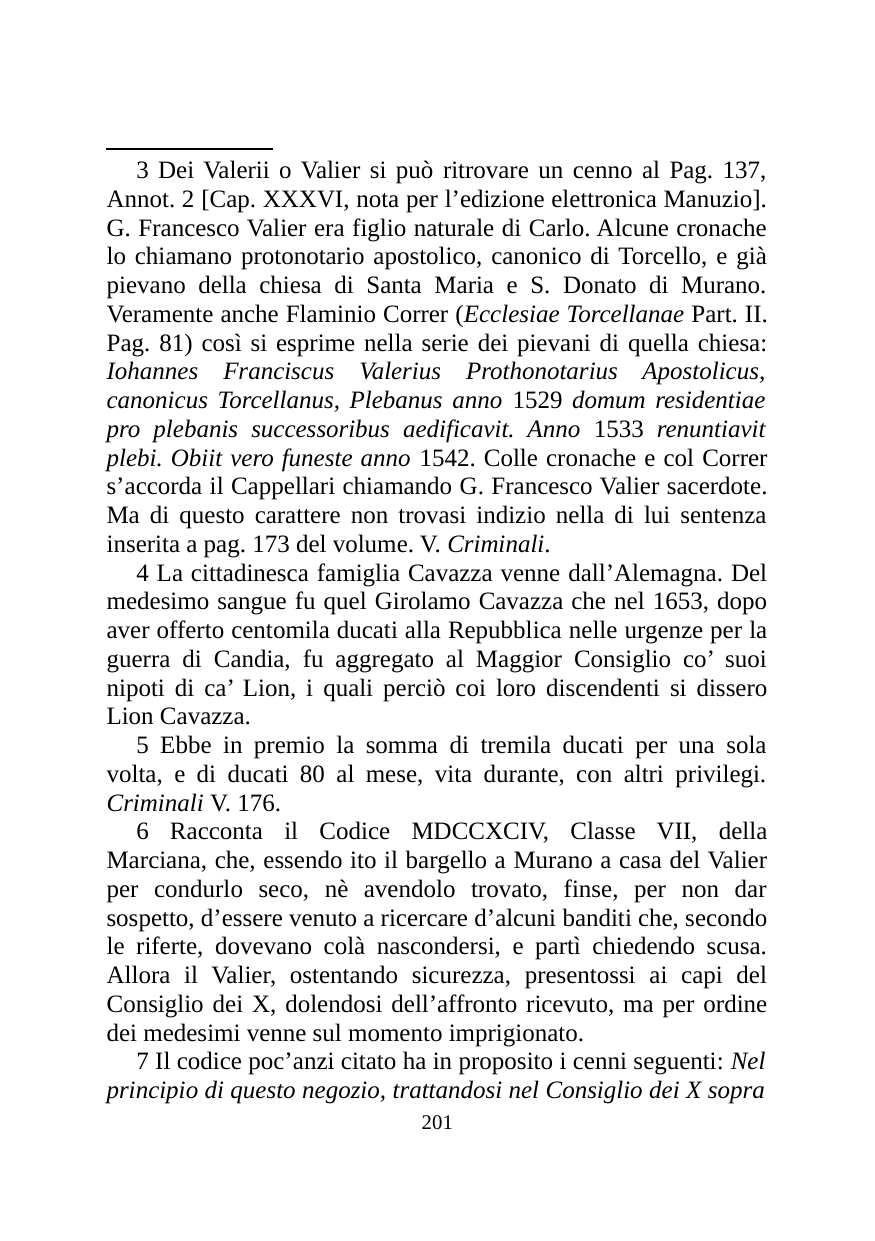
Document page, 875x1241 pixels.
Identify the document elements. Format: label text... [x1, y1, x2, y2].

text Racconta il Codice MDCCXCIV, Classe VII, della Marciana, che, essendo ito il bargello a Murano a casa del Valier per condurlo seco, nè avendolo trovato, finse, per non dar sospetto, d’essere venuto a ricercare d’alcuni banditi che, secondo le riferte, dovevano colà nascondersi, e partì chiedendo scusa. Allora il Valier, ostentando sicurezza, presentossi ai capi del Consiglio dei X, dolendosi dell’affronto ricevuto, ma per ordine dei medesimi venne sul momento imprigionato. [106, 816, 768, 1046]
text Dei Valerii o Valier si può ritrovare un cenno al Pag. 137, Annot. 2 [Cap. XXXVI, nota per l’edizione elettronica Manuzio]. G. Francesco Valier era figlio naturale di Carlo. Alcune cronache lo chiamano protonotario apostolico, canonico di Torcello, e già pievano della chiesa di Santa Maria e S. Donato di Murano. Veramente anche Flaminio Correr (Ecclesiae Torcellanae Part. II. Pag. 81) così si esprime nella serie dei pievani di quella chiesa: Iohannes Franciscus Valerius Prothonotarius Apostolicus, canonicus Torcellanus, Plebanus anno 1529 domum residentiae pro plebanis successoribus aedificavit. Anno 1533 renuntiavit plebi. Obiit vero funeste anno 1542. Colle cronache e col Correr s’accorda il Cappellari chiamando G. Francesco Valier sacerdote. Ma di questo carattere non trovasi indizio nella di lui sentenza inserita a pag. 173 del volume. V. Criminali. [106, 155, 768, 558]
text La cittadinesca famiglia Cavazza venne dall’Alemagna. Del medesimo sangue fu quel Girolamo Cavazza che nel 1653, dopo aver offerto centomila ducati alla Repubblica nelle urgenze per la guerra di Candia, fu aggregato al Maggior Consiglio co’ suoi nipoti di ca’ Lion, i quali perciò coi loro discendenti si dissero Lion Cavazza. [106, 558, 768, 730]
text Ebbe in premio la somma di tremila ducati per una sola volta, e di ducati 80 al mese, vita durante, con altri privilegi. Criminali V. 176. [106, 730, 768, 816]
text Il codice poc’anzi citato ha in proposito i cenni seguenti: Nel principio di questo negozio, trattandosi nel Consiglio dei X sopra [106, 1046, 768, 1104]
